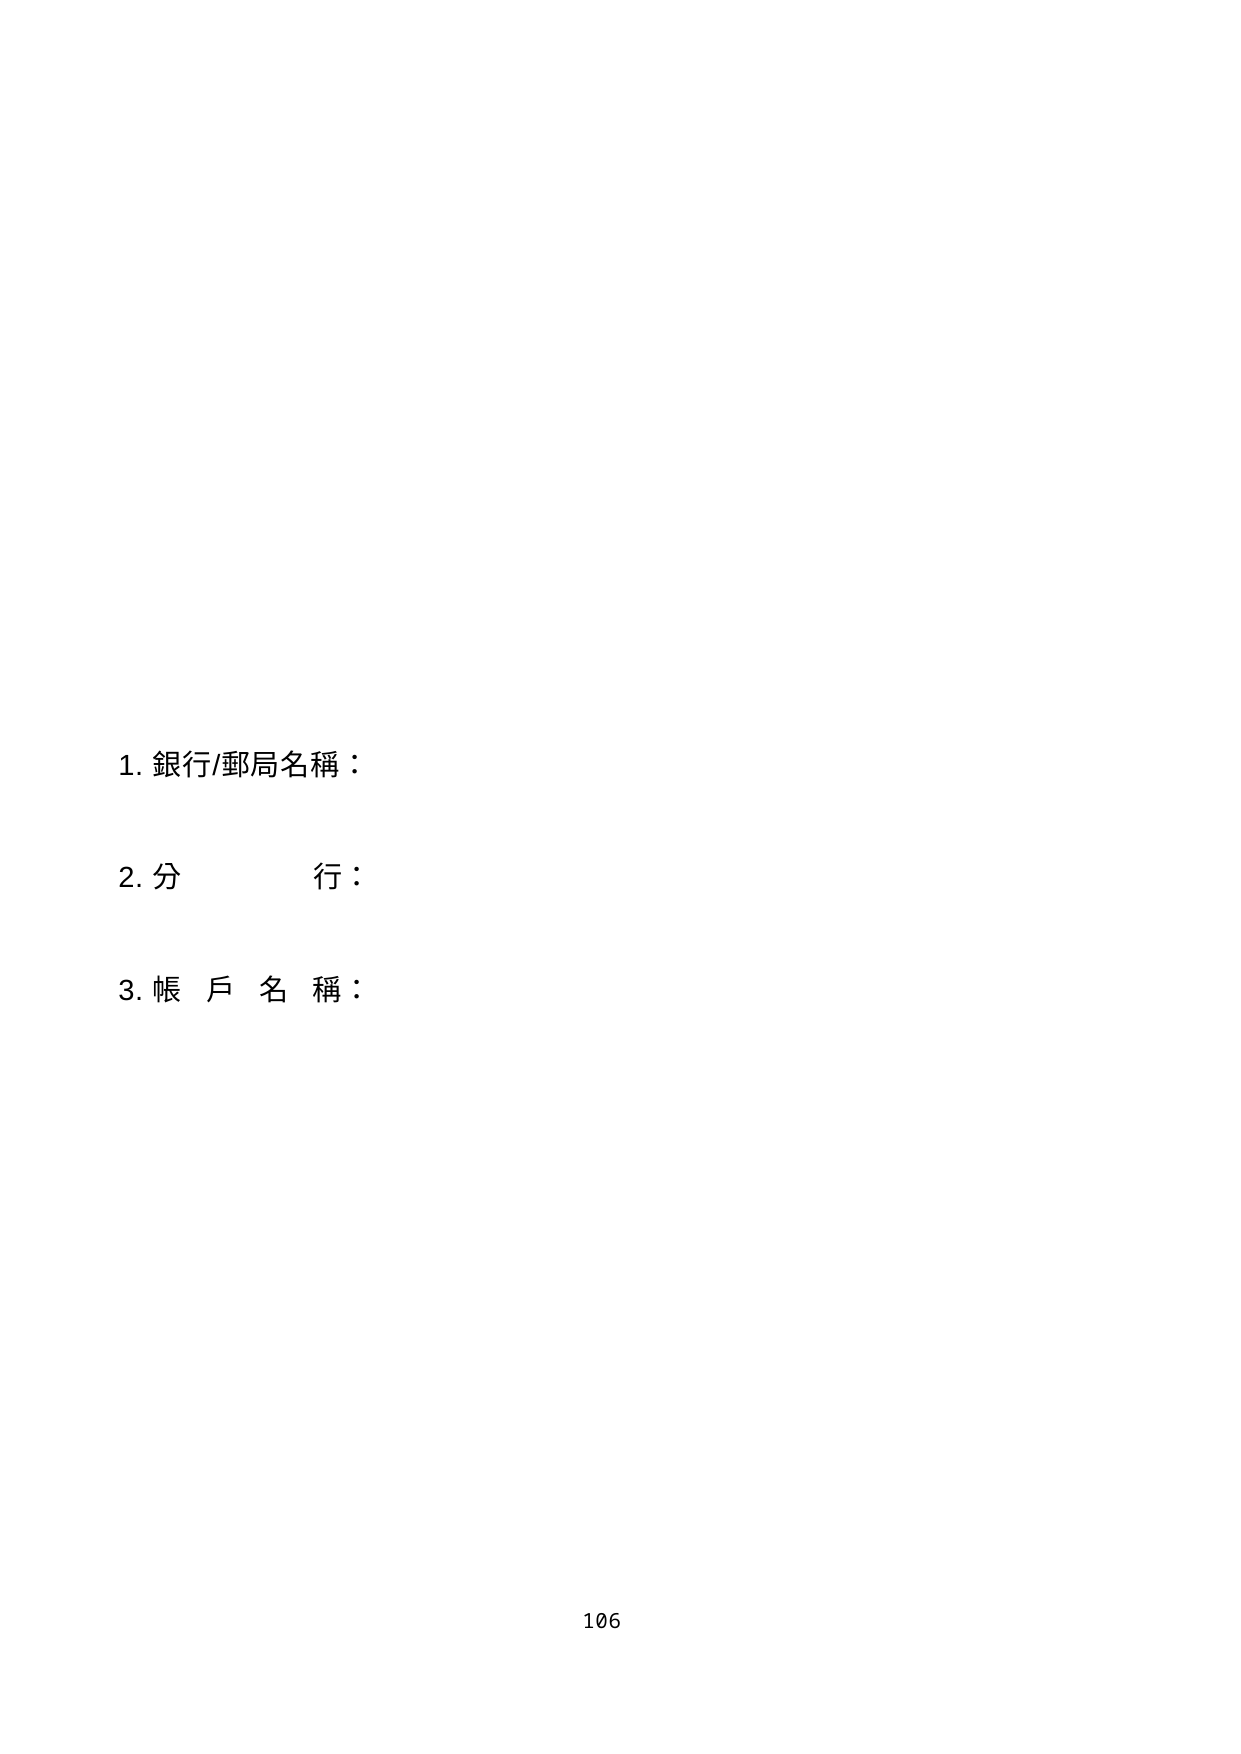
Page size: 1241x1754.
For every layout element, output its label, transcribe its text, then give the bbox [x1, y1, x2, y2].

text 3. 帳戶名稱： [118, 946, 1122, 1008]
text 1. 銀行/郵局名稱： [118, 721, 1122, 783]
text 2. 分行： [118, 833, 1122, 896]
